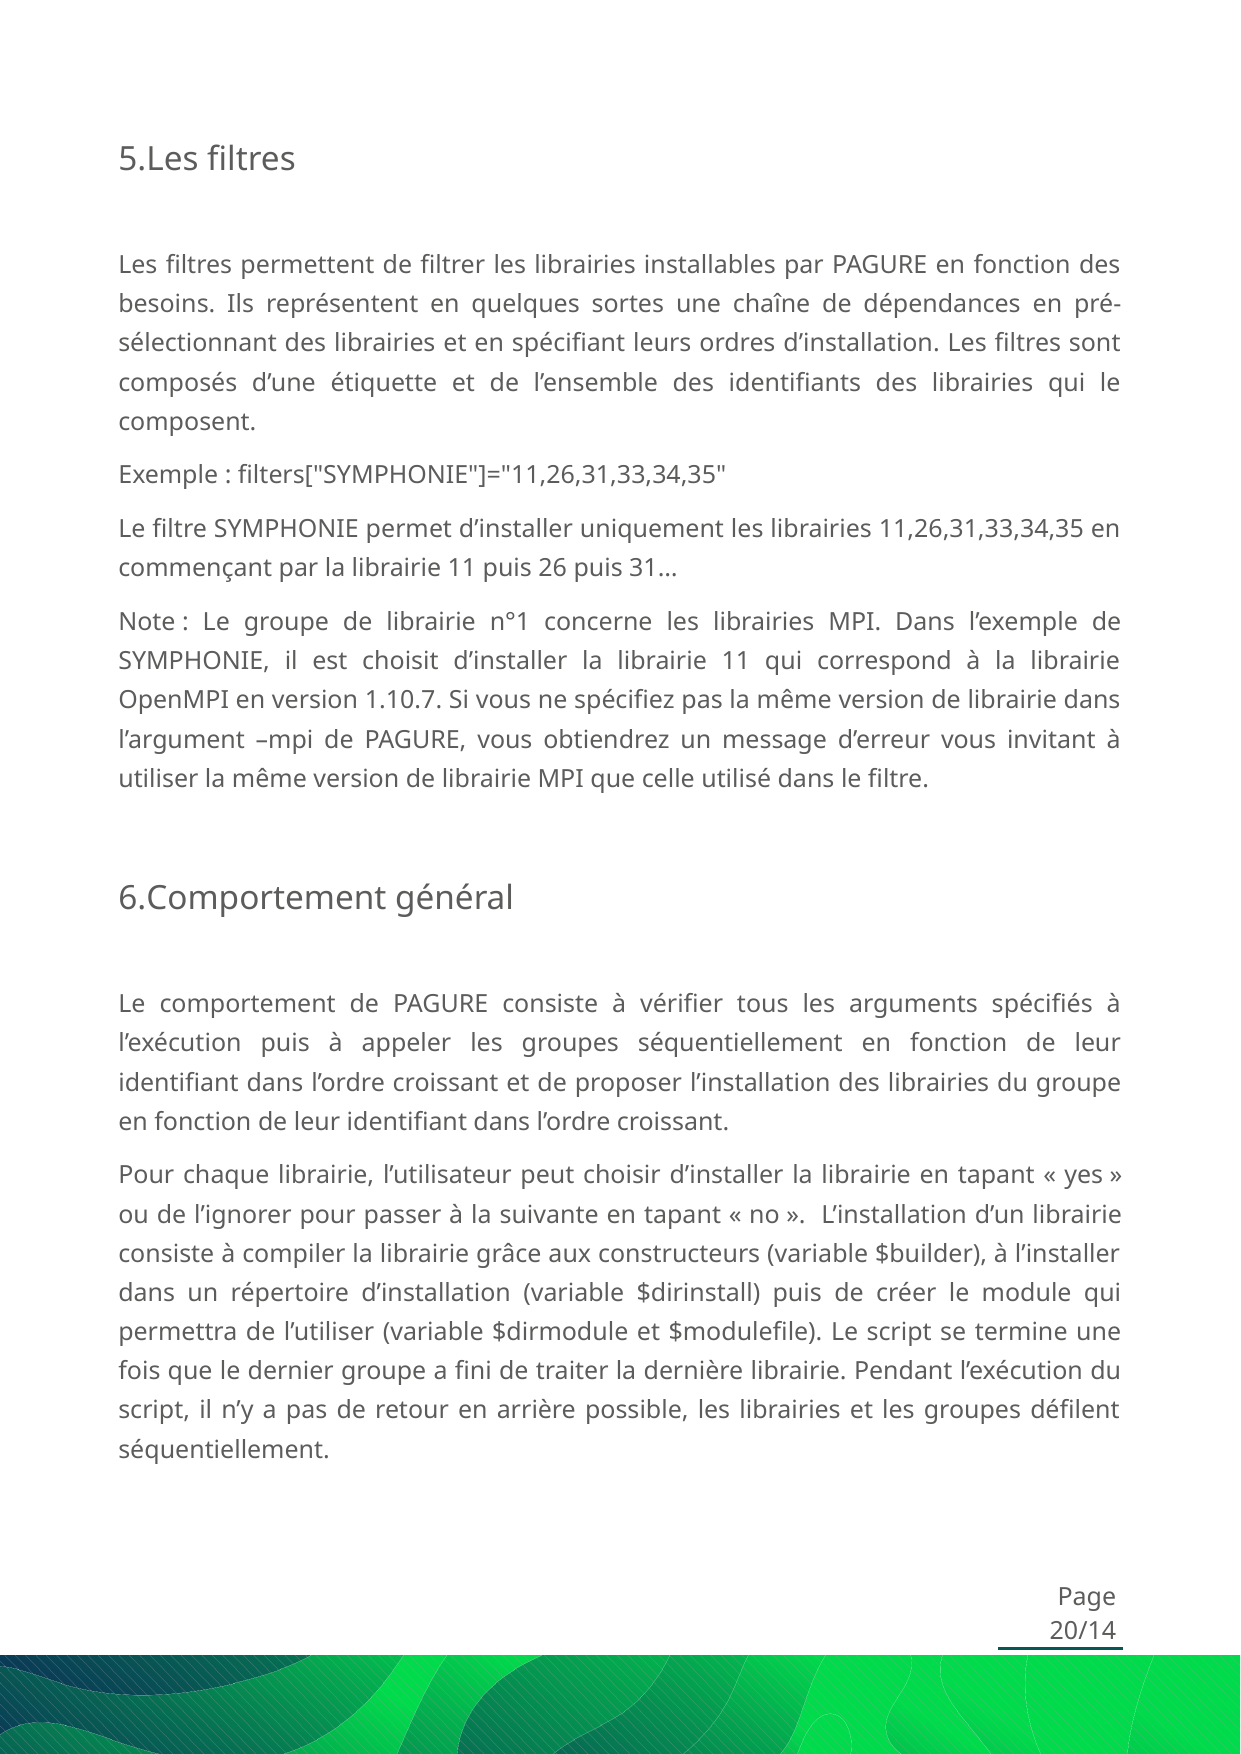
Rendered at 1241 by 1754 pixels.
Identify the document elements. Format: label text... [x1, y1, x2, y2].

subtitle Les filtres [118, 135, 1122, 180]
text Le filtre SYMPHONIE permet d’installer uniquement les librairies 11,26,31,33,34,35 en commençant par la librairie 11 puis 26 puis 31… [118, 511, 1122, 584]
text Note : Le groupe de librairie n°1 concerne les librairies MPI. Dans l’exemple de SYMPHONIE, il est choisit d’installer la librairie 11 qui correspond à la librairie OpenMPI en version 1.10.7. Si vous ne spécifiez pas la même version de librairie dans l’argument –mpi de PAGURE, vous obtiendrez un message d’erreur vous invitant à utiliser la même version de librairie MPI que celle utilisé dans le filtre. [118, 604, 1122, 794]
subtitle Comportement général [118, 874, 1122, 919]
text Exemple : filters["SYMPHONIE"]="11,26,31,33,34,35" [118, 457, 1122, 491]
text Pour chaque librairie, l’utilisateur peut choisir d’installer la librairie en tapant « yes » ou de l’ignorer pour passer à la suivante en tapant « no ». L’installation d’un librairie consiste à compiler la librairie grâce aux constructeurs (variable $builder), à l’installer dans un répertoire d’installation (variable $dirinstall) puis de créer le module qui permettra de l’utiliser (variable $dirmodule et $modulefile). Le script se termine une fois que le dernier groupe a fini de traiter la dernière librairie. Pendant l’exécution du script, il n’y a pas de retour en arrière possible, les librairies et les groupes défilent séquentiellement. [118, 1157, 1122, 1465]
text Le comportement de PAGURE consiste à vérifier tous les arguments spécifiés à l’exécution puis à appeler les groupes séquentiellement en fonction de leur identifiant dans l’ordre croissant et de proposer l’installation des librairies du groupe en fonction de leur identifiant dans l’ordre croissant. [118, 986, 1122, 1137]
picture [0, 1655, 1241, 1754]
text Les filtres permettent de filtrer les librairies installables par PAGURE en fonction des besoins. Ils représentent en quelques sortes une chaîne de dépendances en pré-sélectionnant des librairies et en spécifiant leurs ordres d’installation. Les filtres sont composés d’une étiquette et de l’ensemble des identifiants des librairies qui le composent. [118, 247, 1122, 437]
